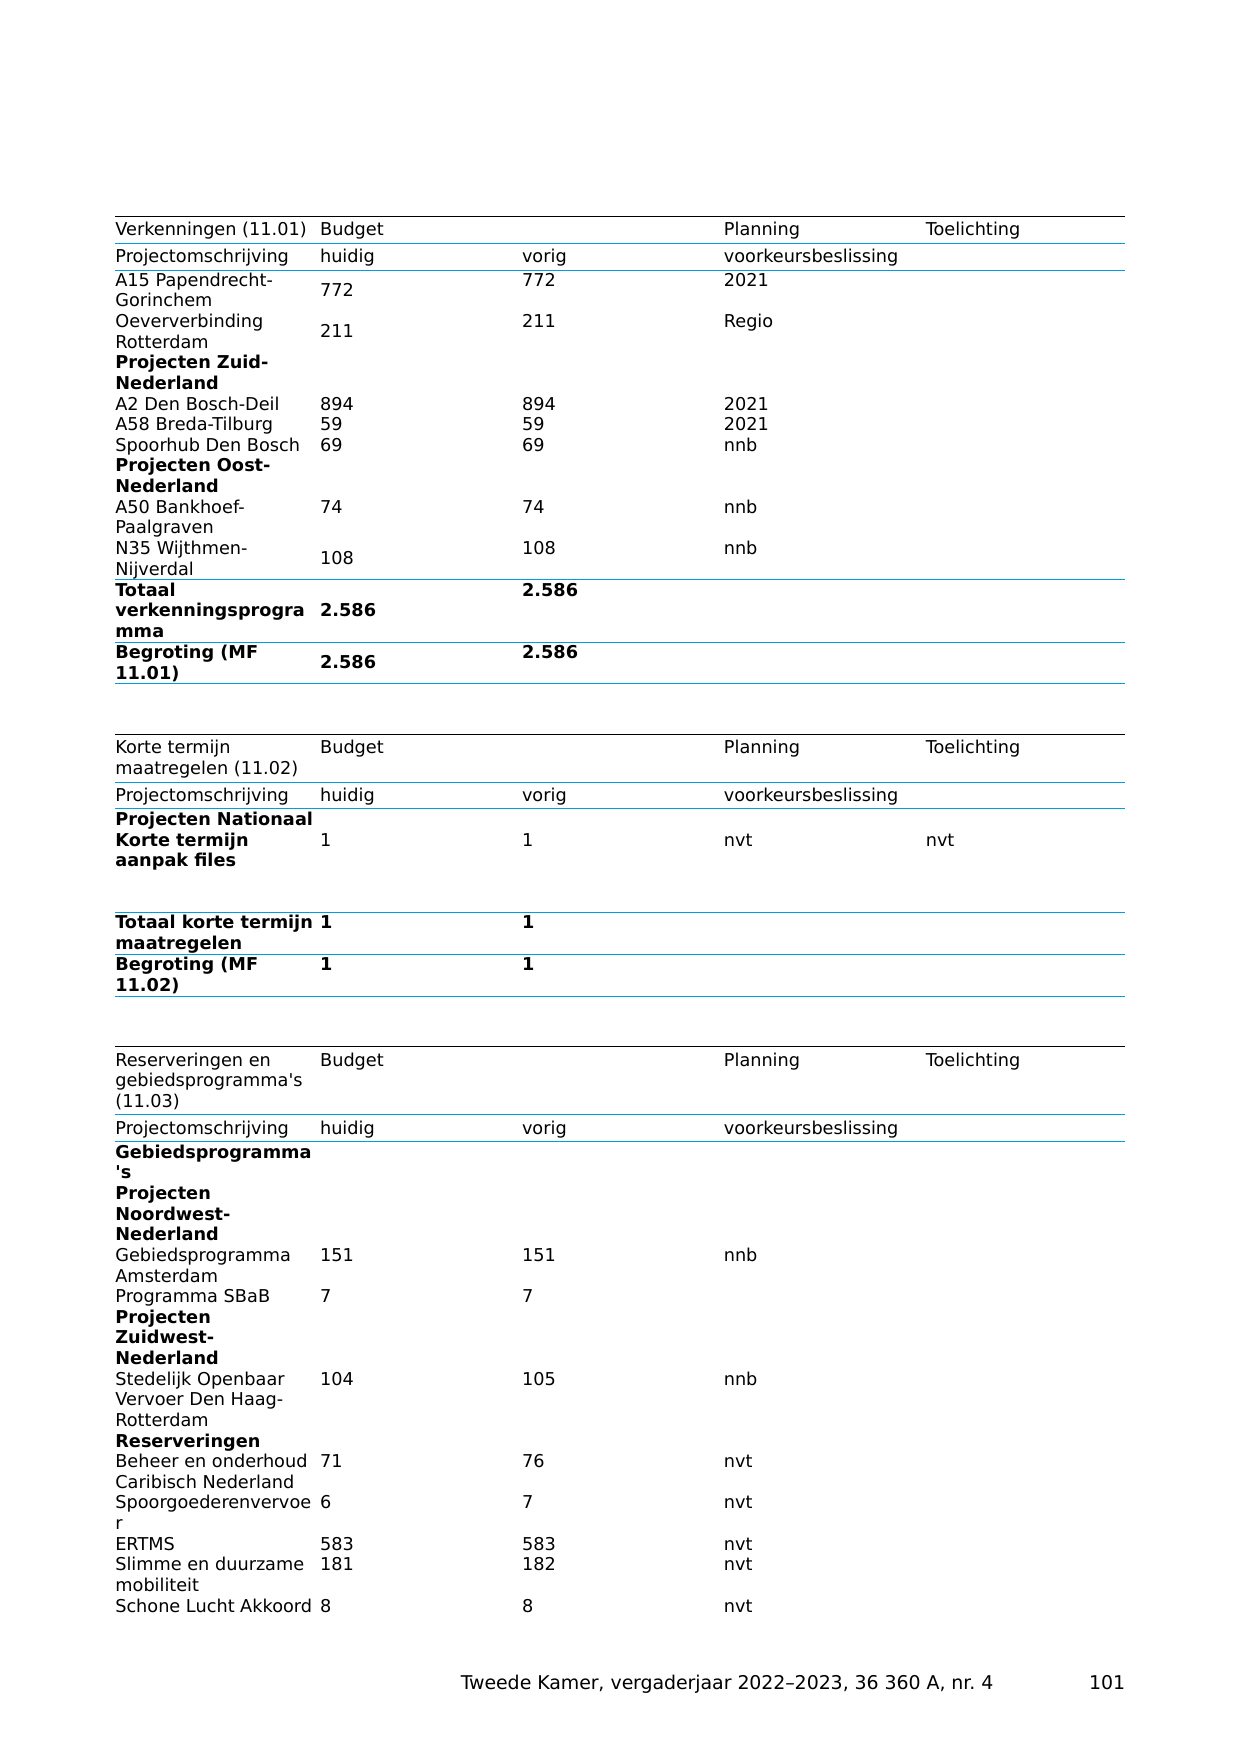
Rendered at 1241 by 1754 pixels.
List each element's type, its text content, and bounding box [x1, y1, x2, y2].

table_cell huidig [317, 244, 519, 270]
table_cell voorkeursbeslissing [721, 244, 923, 270]
table_cell [923, 1142, 1125, 1183]
table_cell Slimme en duurzame mobiliteit [115, 1554, 317, 1596]
table_cell Spoorhub Den Bosch [115, 435, 317, 455]
table_cell [923, 1596, 1125, 1616]
table_cell N35 Wijthmen-Nijverdal [115, 538, 317, 579]
table_cell nnb [721, 435, 923, 455]
table_cell Begroting (MF 11.01) [115, 643, 317, 683]
table_cell [519, 1431, 721, 1451]
table_cell Regio [721, 311, 923, 352]
table_cell [923, 1286, 1125, 1307]
table_cell Gebiedsprogramma's [115, 1142, 317, 1183]
table_cell 59 [317, 414, 519, 435]
table_cell [721, 891, 923, 912]
table_cell nvt [721, 1493, 923, 1534]
table_cell [923, 455, 1125, 497]
table_cell [721, 871, 923, 891]
table_cell Schone Lucht Akkoord [115, 1596, 317, 1616]
table_cell voorkeursbeslissing [721, 783, 923, 808]
table_cell 74 [519, 497, 721, 538]
table_cell [721, 955, 923, 996]
table_cell 69 [317, 435, 519, 455]
table_cell [923, 271, 1125, 311]
table_cell [721, 455, 923, 497]
table_cell nnb [721, 1245, 923, 1286]
table_cell [923, 244, 1125, 270]
table_cell Toelichting [923, 1047, 1125, 1114]
table_cell [923, 414, 1125, 435]
table_cell A50 Bankhoef-Paalgraven [115, 497, 317, 538]
table_cell [721, 1142, 923, 1183]
table_cell 2021 [721, 414, 923, 435]
table_cell 211 [519, 311, 721, 352]
table_cell Spoorgoederenvervoer [115, 1493, 317, 1534]
table_cell Projecten Oost-Nederland [115, 455, 317, 497]
table_cell 772 [519, 271, 721, 311]
table_cell [721, 1307, 923, 1369]
table_cell [923, 783, 1125, 808]
table_cell 2.586 [317, 580, 519, 641]
table_cell Projectomschrijving [115, 1115, 317, 1141]
table_cell [923, 1451, 1125, 1492]
table_cell vorig [519, 1115, 721, 1141]
table_cell Oeververbinding Rotterdam [115, 311, 317, 352]
table_cell A2 Den Bosch-Deil [115, 394, 317, 414]
table_cell 1 [317, 830, 519, 871]
table_cell 2.586 [317, 643, 519, 683]
table_cell nvt [721, 1554, 923, 1596]
table_cell [317, 455, 519, 497]
table_cell [317, 1431, 519, 1451]
table_cell Begroting (MF 11.02) [115, 955, 317, 996]
table_cell vorig [519, 783, 721, 808]
table_cell 7 [519, 1493, 721, 1534]
table_header Tabel 11 Reserveringen 11.03 (bedragen x € 1 miljoen) [115, 1021, 1125, 1046]
table_cell Stedelijk Openbaar Vervoer Den Haag-Rotterdam [115, 1369, 317, 1431]
table_cell Verkenningen (11.01) [115, 217, 317, 243]
table_cell [519, 871, 721, 891]
table_cell [317, 809, 519, 829]
table_cell [923, 913, 1125, 954]
table_cell [923, 497, 1125, 538]
table_cell [519, 809, 721, 829]
table_cell [923, 1431, 1125, 1451]
table_cell [923, 435, 1125, 455]
table_cell [115, 891, 317, 912]
table_cell Totaal korte termijn maatregelen [115, 913, 317, 954]
table_cell [721, 1431, 923, 1451]
table_cell 2021 [721, 394, 923, 414]
table_cell 7 [519, 1286, 721, 1307]
table_cell [923, 1307, 1125, 1369]
table_cell 2021 [721, 271, 923, 311]
table_cell [721, 913, 923, 954]
table_cell 894 [317, 394, 519, 414]
table_cell 1 [519, 830, 721, 871]
table_cell Projectomschrijving [115, 244, 317, 270]
table_cell [317, 1183, 519, 1245]
table_cell 108 [317, 538, 519, 579]
table_cell 2.586 [519, 643, 721, 683]
table_cell 59 [519, 414, 721, 435]
table_cell Reserveringen [115, 1431, 317, 1451]
table_cell Programma SBaB [115, 1286, 317, 1307]
table_cell 1 [519, 955, 721, 996]
table_cell 69 [519, 435, 721, 455]
table_cell nvt [721, 1596, 923, 1616]
table_cell [519, 455, 721, 497]
table_cell Budget [317, 1047, 721, 1114]
table_cell nvt [721, 830, 923, 871]
table_cell [923, 394, 1125, 414]
table_cell [721, 580, 923, 641]
table_cell 1 [519, 913, 721, 954]
table_cell [923, 538, 1125, 579]
table_cell Projecten Zuid-Nederland [115, 352, 317, 393]
table_cell 8 [519, 1596, 721, 1616]
table_cell Totaal verkenningsprogramma [115, 580, 317, 641]
table_cell 7 [317, 1286, 519, 1307]
table_cell Toelichting [923, 735, 1125, 781]
table_cell [317, 352, 519, 393]
table_cell 105 [519, 1369, 721, 1431]
table_cell Projecten Nationaal [115, 809, 317, 829]
table_cell Budget [317, 735, 721, 781]
table_cell 74 [317, 497, 519, 538]
table_cell [923, 891, 1125, 912]
table_cell Korte termijn maatregelen (11.02) [115, 735, 317, 781]
table_cell Beheer en onderhoud Caribisch Nederland [115, 1451, 317, 1492]
table_cell [923, 1493, 1125, 1534]
table_cell [721, 809, 923, 829]
table_cell nnb [721, 1369, 923, 1431]
table_cell [923, 1245, 1125, 1286]
table_cell [923, 1534, 1125, 1554]
table_cell A58 Breda-Tilburg [115, 414, 317, 435]
table_cell [519, 1183, 721, 1245]
table_cell [923, 1554, 1125, 1596]
table_cell [519, 352, 721, 393]
table_cell [923, 1183, 1125, 1245]
table_cell [317, 1307, 519, 1369]
table_cell [923, 643, 1125, 683]
table_cell nnb [721, 538, 923, 579]
table_cell [923, 955, 1125, 996]
table_cell nvt [721, 1534, 923, 1554]
table_cell 583 [317, 1534, 519, 1554]
table_cell [519, 1307, 721, 1369]
table_cell 76 [519, 1451, 721, 1492]
table_cell 108 [519, 538, 721, 579]
table_cell Toelichting [923, 217, 1125, 243]
table_cell Planning [721, 735, 923, 781]
table_cell Reserveringen en gebiedsprogramma's (11.03) [115, 1047, 317, 1114]
table_cell 181 [317, 1554, 519, 1596]
table_cell Projecten Noordwest-Nederland [115, 1183, 317, 1245]
table_cell 6 [317, 1493, 519, 1534]
table_cell [317, 891, 519, 912]
table_cell [317, 871, 519, 891]
table_cell Projecten Zuidwest-Nederland [115, 1307, 317, 1369]
table_cell 894 [519, 394, 721, 414]
table_cell Gebiedsprogramma Amsterdam [115, 1245, 317, 1286]
table_cell huidig [317, 783, 519, 808]
table_cell [923, 871, 1125, 891]
table_cell [923, 809, 1125, 829]
table_cell voorkeursbeslissing [721, 1115, 923, 1141]
table_cell 1 [317, 955, 519, 996]
table_cell A15 Papendrecht-Gorinchem [115, 271, 317, 311]
table_cell 772 [317, 271, 519, 311]
table_cell [923, 311, 1125, 352]
table_cell [317, 1142, 519, 1183]
table_cell 151 [519, 1245, 721, 1286]
table_cell Planning [721, 1047, 923, 1114]
table_cell 8 [317, 1596, 519, 1616]
table_cell vorig [519, 244, 721, 270]
table_cell [923, 1115, 1125, 1141]
table_cell nvt [721, 1451, 923, 1492]
table_cell 71 [317, 1451, 519, 1492]
table_cell nnb [721, 497, 923, 538]
table_cell Planning [721, 217, 923, 243]
table_cell ERTMS [115, 1534, 317, 1554]
table_cell [923, 352, 1125, 393]
table_cell Projectomschrijving [115, 783, 317, 808]
table_cell huidig [317, 1115, 519, 1141]
table_cell nvt [923, 830, 1125, 871]
table_cell Budget [317, 217, 721, 243]
table_header Tabel 9 Verkenningen 11.01 (bedragen x € 1 miljoen) [115, 191, 1125, 216]
table_cell [721, 352, 923, 393]
table_cell [923, 1369, 1125, 1431]
table_cell [115, 871, 317, 891]
table_cell 2.586 [519, 580, 721, 641]
table_cell 583 [519, 1534, 721, 1554]
table_cell Korte termijn aanpak files [115, 830, 317, 871]
table_cell 1 [317, 913, 519, 954]
table_cell 104 [317, 1369, 519, 1431]
table_cell [519, 891, 721, 912]
table_cell 211 [317, 311, 519, 352]
table_cell [519, 1142, 721, 1183]
table_cell 182 [519, 1554, 721, 1596]
table_header Tabel 10 Korte termijn mobiliteitsmaatregelen 11.02 (bedragen x € 1 miljoen) [115, 709, 1125, 734]
table_cell [721, 643, 923, 683]
table_cell [721, 1183, 923, 1245]
table_cell [721, 1286, 923, 1307]
table_cell [923, 580, 1125, 641]
table_cell 151 [317, 1245, 519, 1286]
